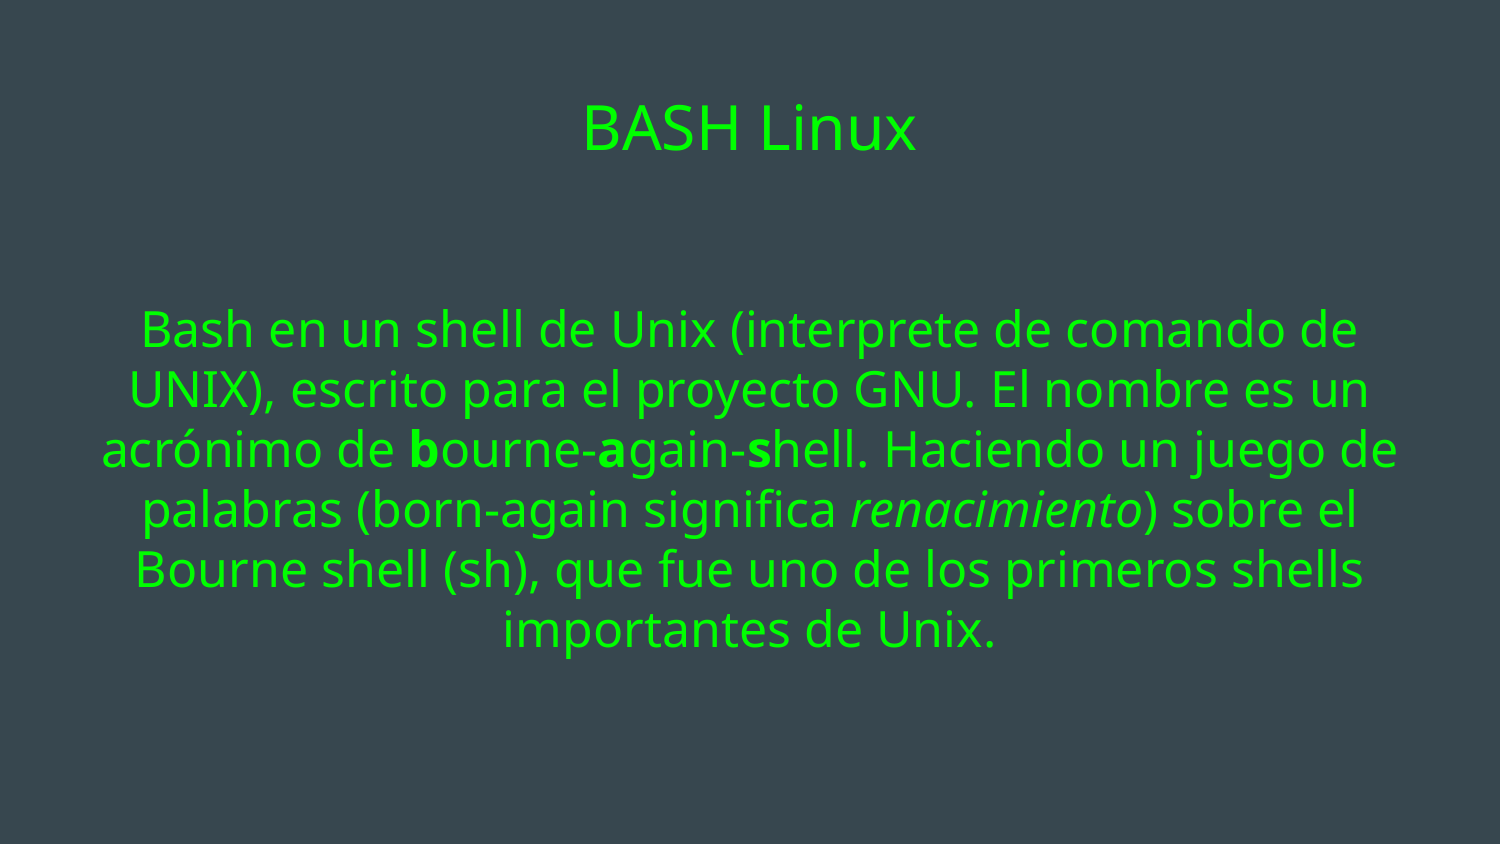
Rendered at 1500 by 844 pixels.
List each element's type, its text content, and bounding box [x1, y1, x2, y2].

list Bash en un shell de Unix (interprete de comando de UNIX), escrito para el proyecto GNU. El nombre es un acrónimo de bourne-again-shell. Haciendo un juego de palabras (born-again significa renacimiento) sobre el Bourne shell (sh), que fue uno de los primeros shells importantes de Unix. [51, 189, 1449, 750]
title BASH Linux [51, 72, 1449, 167]
